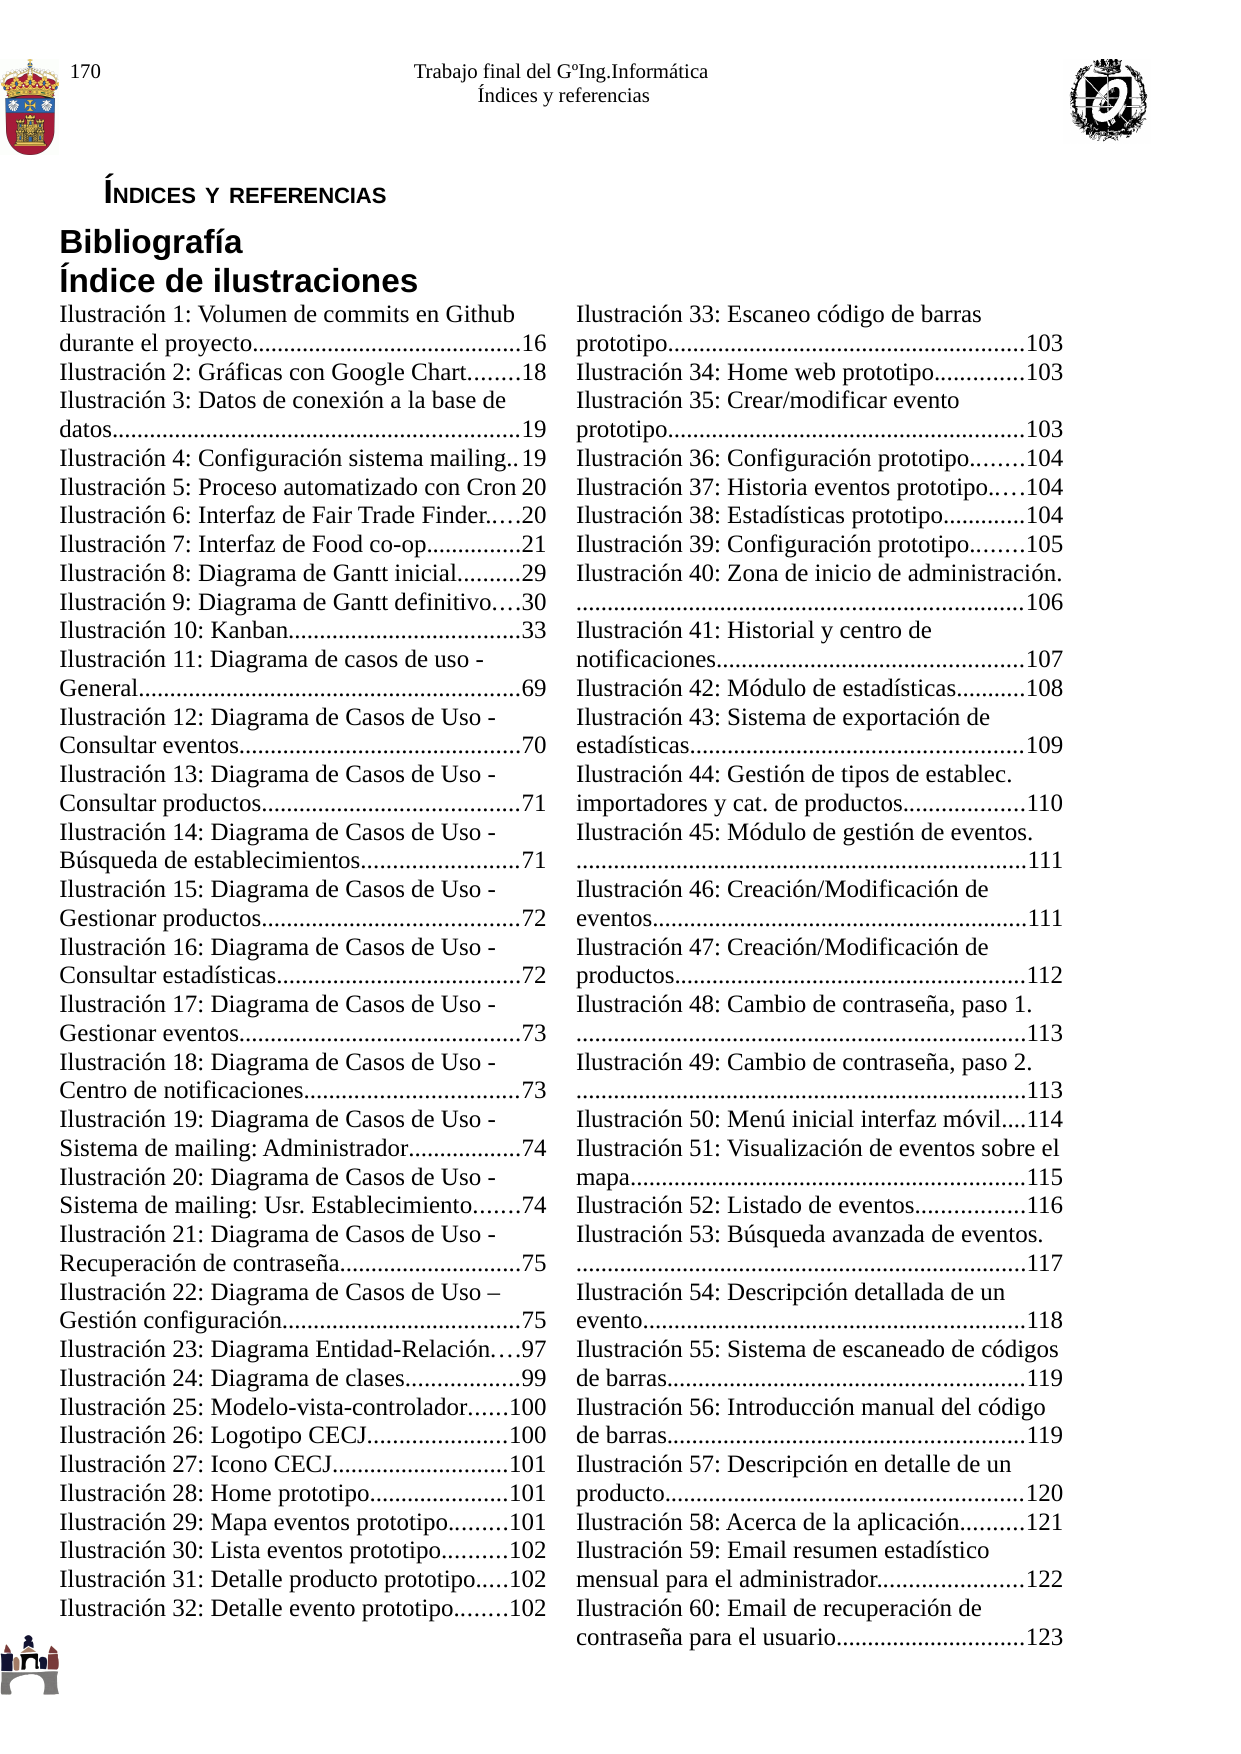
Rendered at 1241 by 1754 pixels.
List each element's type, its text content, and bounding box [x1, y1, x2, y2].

text Ilustración 5: Proceso automatizado con Cron 20 [59, 472, 546, 500]
text Ilustración 23: Diagrama Entidad-Relación 97 [59, 1334, 546, 1363]
text Ilustración 4: Configuración sistema mailing. 19 [59, 443, 546, 472]
text Ilustración 40: Zona de inicio de administración. 106 [576, 558, 1063, 615]
text Ilustración 45: Módulo de gestión de eventos. 111 [576, 817, 1063, 874]
text Ilustración 16: Diagrama de Casos de Uso - Consultar estadísticas 72 [59, 932, 546, 989]
subtitle Bibliografía [59, 222, 1063, 261]
text Ilustración 12: Diagrama de Casos de Uso - Consultar eventos 70 [59, 702, 546, 759]
text Ilustración 47: Creación/Modificación de productos. 112 [576, 932, 1063, 989]
text Ilustración 30: Lista eventos prototipo. 102 [59, 1535, 546, 1564]
text Ilustración 7: Interfaz de Food co-op. 21 [59, 529, 546, 558]
text Ilustración 32: Detalle evento prototipo. 102 [59, 1593, 546, 1622]
text Ilustración 50: Menú inicial interfaz móvil 114 [576, 1104, 1063, 1133]
text Ilustración 10: Kanban 33 [59, 615, 546, 644]
text Ilustración 9: Diagrama de Gantt definitivo 30 [59, 587, 546, 615]
text Ilustración 25: Modelo-vista-controlador 100 [59, 1392, 546, 1420]
text Ilustración 31: Detalle producto prototipo. 102 [59, 1564, 546, 1593]
text Ilustración 41: Historial y centro de notificaciones. 107 [576, 615, 1063, 673]
text Ilustración 59: Email resumen estadístico mensual para el administrador. 122 [576, 1535, 1063, 1593]
text Ilustración 34: Home web prototipo. 103 [576, 357, 1063, 385]
text Ilustración 44: Gestión de tipos de establec. importadores y cat. de productos. 110 [576, 759, 1063, 817]
text Ilustración 37: Historia eventos prototipo. 104 [576, 472, 1063, 500]
text Ilustración 6: Interfaz de Fair Trade Finder. 20 [59, 500, 546, 529]
text Ilustración 27: Icono CECJ 101 [59, 1449, 546, 1478]
text Ilustración 1: Volumen de commits en Github durante el proyecto. 16 [59, 299, 546, 357]
text Ilustración 20: Diagrama de Casos de Uso - Sistema de mailing: Usr. Establecimiento 74 [59, 1162, 546, 1219]
text Ilustración 19: Diagrama de Casos de Uso - Sistema de mailing: Administrador 74 [59, 1104, 546, 1162]
text Ilustración 15: Diagrama de Casos de Uso - Gestionar productos 72 [59, 874, 546, 932]
text Ilustración 3: Datos de conexión a la base de datos. 19 [59, 385, 546, 443]
text Ilustración 42: Módulo de estadísticas. 108 [576, 673, 1063, 702]
text Ilustración 39: Configuración prototipo. 105 [576, 529, 1063, 558]
text Ilustración 51: Visualización de eventos sobre el mapa. 115 [576, 1133, 1063, 1190]
picture [0, 59, 59, 155]
text Ilustración 33: Escaneo código de barras prototipo. 103 [576, 299, 1063, 357]
text Ilustración 17: Diagrama de Casos de Uso - Gestionar eventos 73 [59, 989, 546, 1047]
text Ilustración 55: Sistema de escaneado de códigos de barras. 119 [576, 1334, 1063, 1392]
text Ilustración 38: Estadísticas prototipo. 104 [576, 500, 1063, 529]
text Ilustración 53: Búsqueda avanzada de eventos. 117 [576, 1219, 1063, 1277]
subtitle Índice de ilustraciones [59, 261, 1063, 299]
text Ilustración 36: Configuración prototipo. 104 [576, 443, 1063, 472]
text Ilustración 8: Diagrama de Gantt inicial 29 [59, 558, 546, 587]
text Ilustración 18: Diagrama de Casos de Uso - Centro de notificaciones 73 [59, 1047, 546, 1104]
text Ilustración 48: Cambio de contraseña, paso 1. 113 [576, 989, 1063, 1047]
text Ilustración 43: Sistema de exportación de estadísticas. 109 [576, 702, 1063, 759]
text Ilustración 14: Diagrama de Casos de Uso - Búsqueda de establecimientos 71 [59, 817, 546, 874]
text Ilustración 56: Introducción manual del código de barras. 119 [576, 1392, 1063, 1449]
picture [1063, 59, 1152, 144]
text Ilustración 54: Descripción detallada de un evento. 118 [576, 1277, 1063, 1334]
text Ilustración 29: Mapa eventos prototipo. 101 [59, 1507, 546, 1535]
text Ilustración 49: Cambio de contraseña, paso 2. 113 [576, 1047, 1063, 1104]
subtitle Índices y referencias [103, 172, 1063, 211]
text Ilustración 57: Descripción en detalle de un producto. 120 [576, 1449, 1063, 1507]
text Ilustración 52: Listado de eventos. 116 [576, 1190, 1063, 1219]
text Ilustración 28: Home prototipo. 101 [59, 1478, 546, 1507]
text Ilustración 60: Email de recuperación de contraseña para el usuario. 123 [576, 1593, 1063, 1650]
text Ilustración 11: Diagrama de casos de uso - General 69 [59, 644, 546, 702]
text Ilustración 24: Diagrama de clases 99 [59, 1363, 546, 1392]
text Ilustración 58: Acerca de la aplicación. 121 [576, 1507, 1063, 1535]
text Ilustración 46: Creación/Modificación de eventos. 111 [576, 874, 1063, 932]
text Ilustración 26: Logotipo CECJ 100 [59, 1420, 546, 1449]
text Ilustración 35: Crear/modificar evento prototipo. 103 [576, 385, 1063, 443]
text Ilustración 21: Diagrama de Casos de Uso - Recuperación de contraseña 75 [59, 1219, 546, 1277]
text Ilustración 2: Gráficas con Google Chart 18 [59, 357, 546, 385]
text Ilustración 22: Diagrama de Casos de Uso – Gestión configuración 75 [59, 1277, 546, 1334]
picture [0, 1634, 59, 1695]
text Ilustración 13: Diagrama de Casos de Uso - Consultar productos 71 [59, 759, 546, 817]
